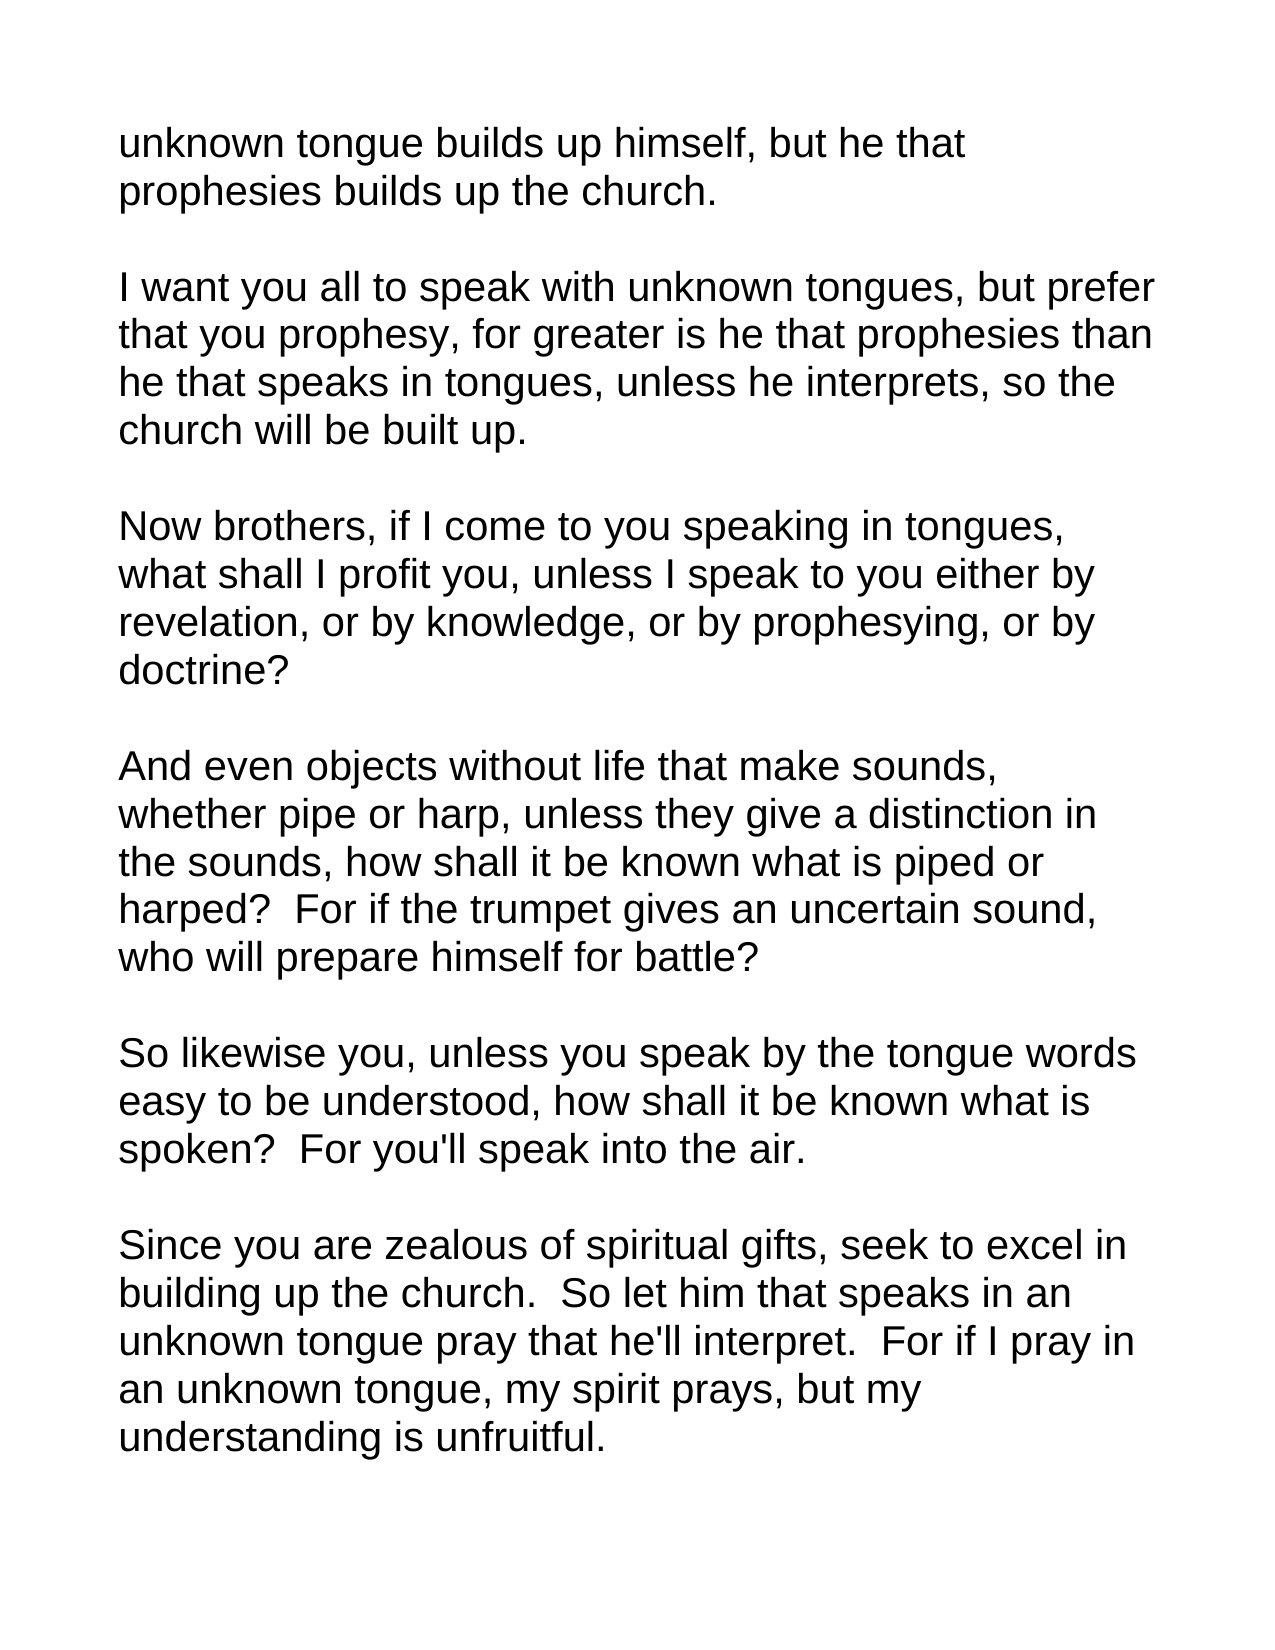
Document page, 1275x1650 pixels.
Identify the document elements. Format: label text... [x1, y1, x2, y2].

text Since you are zealous of spiritual gifts, seek to excel in building up the church. So let him that speaks in an unknown tongue pray that he'll interpret. For if I pray in an unknown tongue, my spirit prays, but my understanding is unfruitful. [118, 1220, 1157, 1460]
text I want you all to speak with unknown tongues, but prefer that you prophesy, for greater is he that prophesies than he that speaks in tongues, unless he interprets, so the church will be built up. [118, 262, 1157, 453]
text So likewise you, unless you speak by the tongue words easy to be understood, how shall it be known what is spoken? For you'll speak into the air. [118, 1028, 1157, 1172]
text And even objects without life that make sounds, whether pipe or harp, unless they give a distinction in the sounds, how shall it be known what is piped or harped? For if the trumpet gives an uncertain sound, who will prepare himself for battle? [118, 741, 1157, 981]
text unknown tongue builds up himself, but he that prophesies builds up the church. [118, 118, 1157, 214]
text Now brothers, if I come to you speaking in tongues, what shall I profit you, unless I speak to you either by revelation, or by knowledge, or by prophesying, or by doctrine? [118, 501, 1157, 693]
